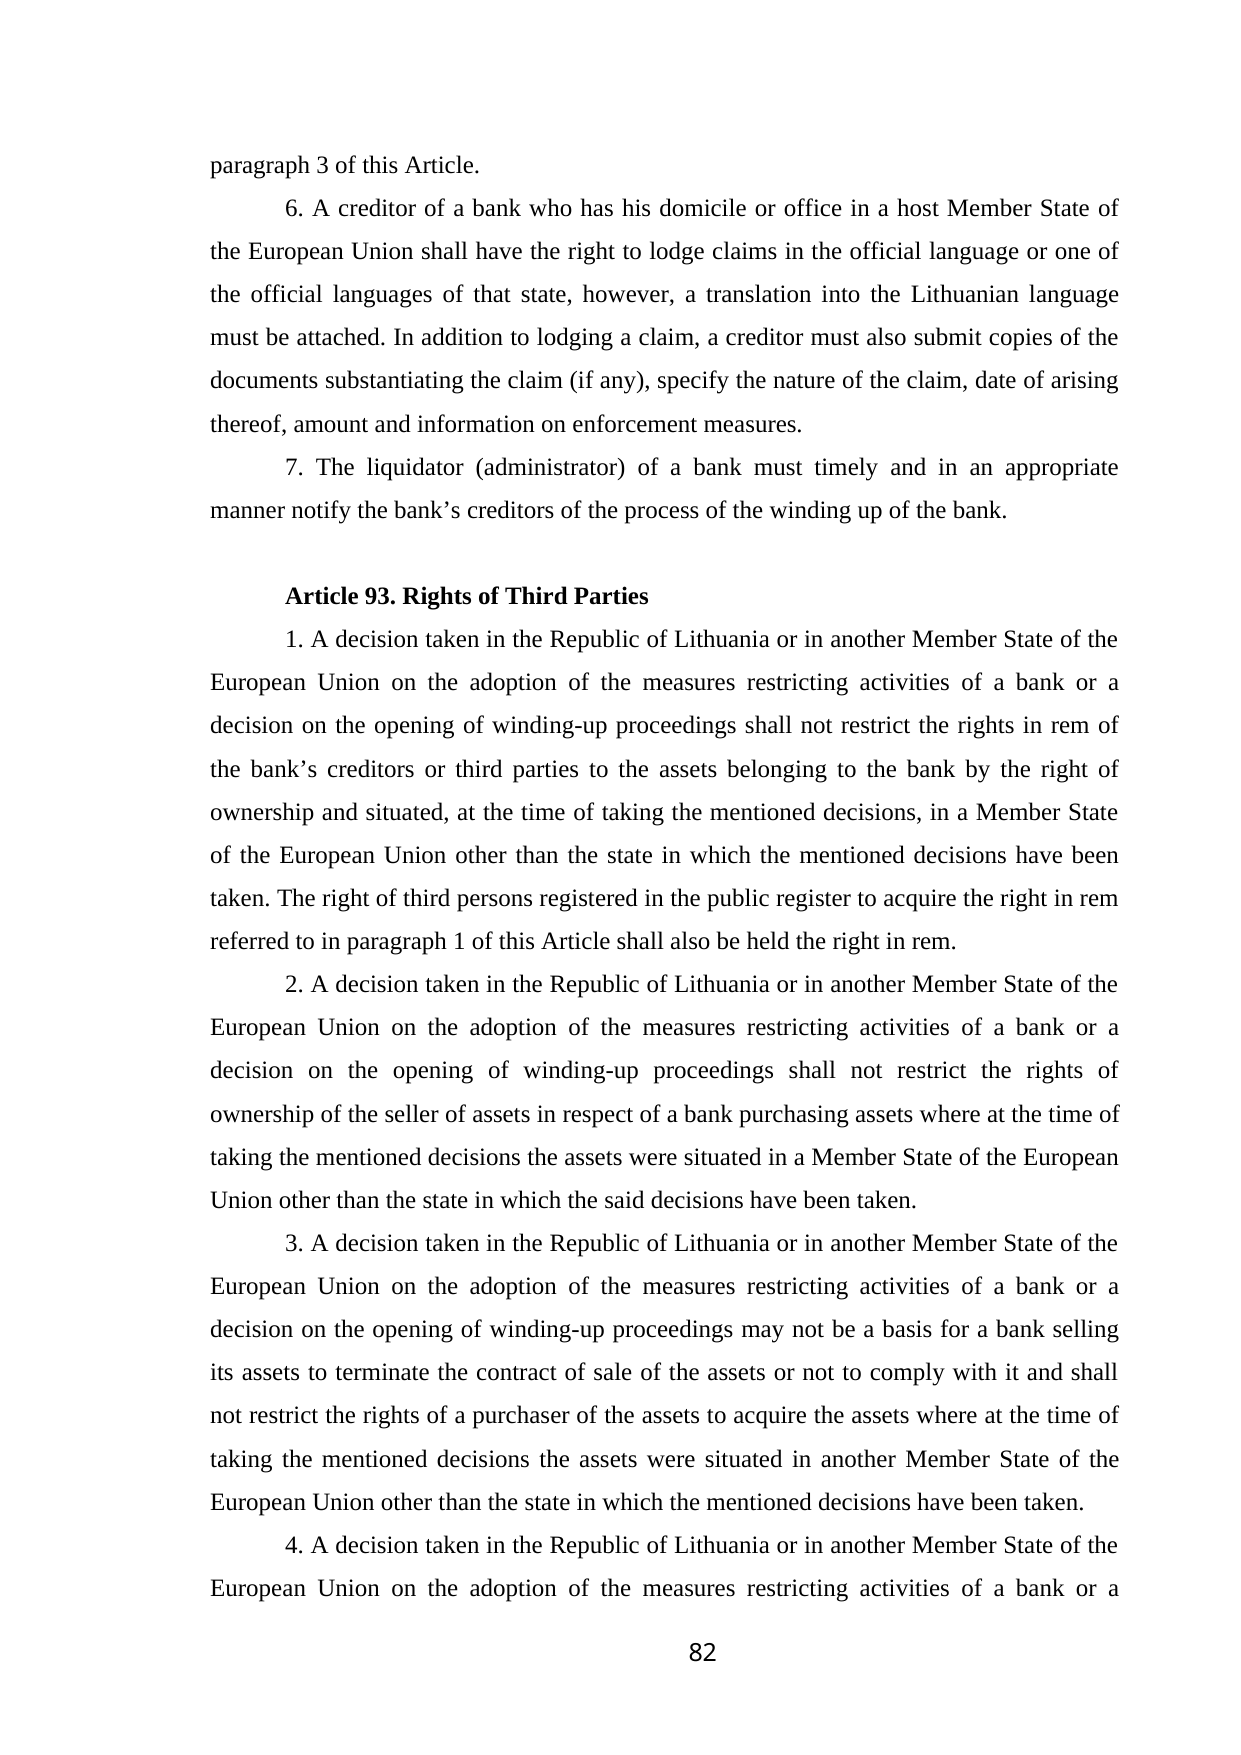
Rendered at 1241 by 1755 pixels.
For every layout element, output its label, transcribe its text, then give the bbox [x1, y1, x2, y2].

text 3. A decision taken in the Republic of Lithuania or in another Member State of the European Union on the adoption of the measures restricting activities of a bank or a decision on the opening of winding-up proceedings may not be a basis for a bank selling its assets to terminate the contract of sale of the assets or not to comply with it and shall not restrict the rights of a purchaser of the assets to acquire the assets where at the time of taking the mentioned decisions the assets were situated in another Member State of the European Union other than the state in which the mentioned decisions have been taken. [210, 1228, 1120, 1516]
text 1. A decision taken in the Republic of Lithuania or in another Member State of the European Union on the adoption of the measures restricting activities of a bank or a decision on the opening of winding-up proceedings shall not restrict the rights in rem of the bank’s creditors or third parties to the assets belonging to the bank by the right of ownership and situated, at the time of taking the mentioned decisions, in a Member State of the European Union other than the state in which the mentioned decisions have been taken. The right of third persons registered in the public register to acquire the right in rem referred to in paragraph 1 of this Article shall also be held the right in rem. [210, 624, 1120, 955]
text 6. A creditor of a bank who has his domicile or office in a host Member State of the European Union shall have the right to lodge claims in the official language or one of the official languages of that state, however, a translation into the Lithuanian language must be attached. In addition to lodging a claim, a creditor must also submit copies of the documents substantiating the claim (if any), specify the nature of the claim, date of arising thereof, amount and information on enforcement measures. [210, 193, 1120, 437]
text 4. A decision taken in the Republic of Lithuania or in another Member State of the European Union on the adoption of the measures restricting activities of a bank or a [210, 1530, 1120, 1602]
text 2. A decision taken in the Republic of Lithuania or in another Member State of the European Union on the adoption of the measures restricting activities of a bank or a decision on the opening of winding-up proceedings shall not restrict the rights of ownership of the seller of assets in respect of a bank purchasing assets where at the time of taking the mentioned decisions the assets were situated in a Member State of the European Union other than the state in which the said decisions have been taken. [210, 969, 1120, 1214]
text paragraph 3 of this Article. [210, 150, 1120, 179]
text Article 93. Rights of Third Parties [210, 581, 1120, 610]
text 7. The liquidator (administrator) of a bank must timely and in an appropriate manner notify the bank’s creditors of the process of the winding up of the bank. [210, 452, 1120, 524]
